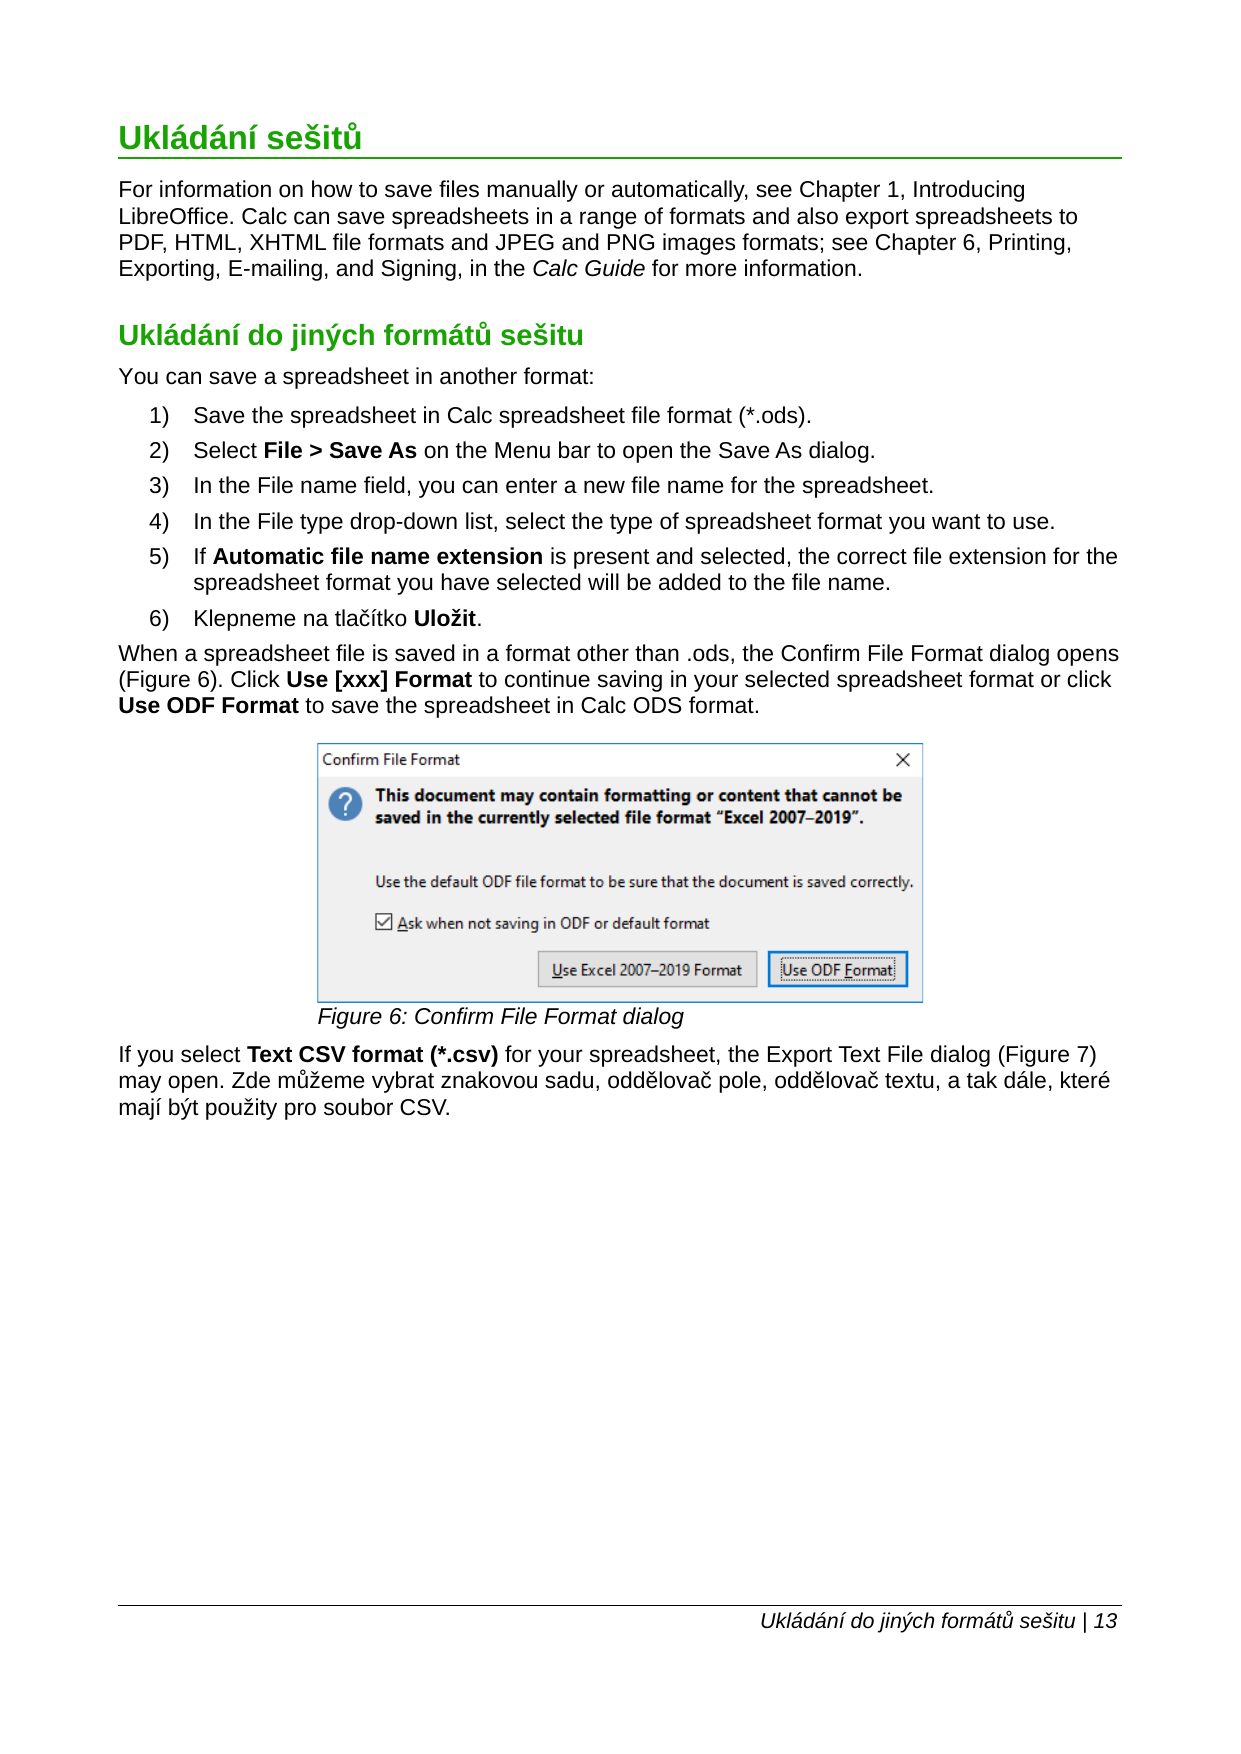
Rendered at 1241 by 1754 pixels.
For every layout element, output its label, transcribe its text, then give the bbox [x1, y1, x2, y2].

list Save the spreadsheet in Calc spreadsheet file format (*.ods). [169, 402, 1122, 428]
subtitle Ukládání sešitů [118, 118, 1122, 157]
text If you select Text CSV format (*.csv) for your spreadsheet, the Export Text File dialog (Figure 7) may open. Zde můžeme vybrat znakovou sadu, oddělovač pole, oddělovač textu, a tak dále, které mají být použity pro soubor CSV. [118, 1041, 1122, 1120]
list You can save a spreadsheet in another format: [118, 363, 1122, 389]
text When a spreadsheet file is saved in a format other than .ods, the Confirm File Format dialog opens (Figure 6). Click Use [xxx] Format to continue saving in your selected spreadsheet format or click Use ODF Format to save the spreadsheet in Calc ODS format. [118, 640, 1122, 719]
text For information on how to save files manually or automatically, see Chapter 1, Introducing LibreOffice. Calc can save spreadsheets in a range of formats and also export spreadsheets to PDF, HTML, XHTML file formats and JPEG and PNG images formats; see Chapter 6, Printing, Exporting, E-mailing, and Signing, in the Calc Guide for more information. [118, 176, 1122, 282]
list Klepneme na tlačítko Uložit. [169, 604, 1122, 631]
subtitle Ukládání do jiných formátů sešitu [118, 318, 1122, 351]
picture [317, 743, 924, 1003]
list In the File type drop-down list, select the type of spreadsheet format you want to use. [169, 508, 1122, 534]
list In the File name field, you can enter a new file name for the spreadsheet. [169, 472, 1122, 499]
list Select File > Save As on the Menu bar to open the Save As dialog. [169, 437, 1122, 464]
text Figure 6: Confirm File Format dialog [317, 1003, 923, 1029]
list If Automatic file name extension is present and selected, the correct file extension for the spreadsheet format you have selected will be added to the file name. [169, 543, 1122, 596]
